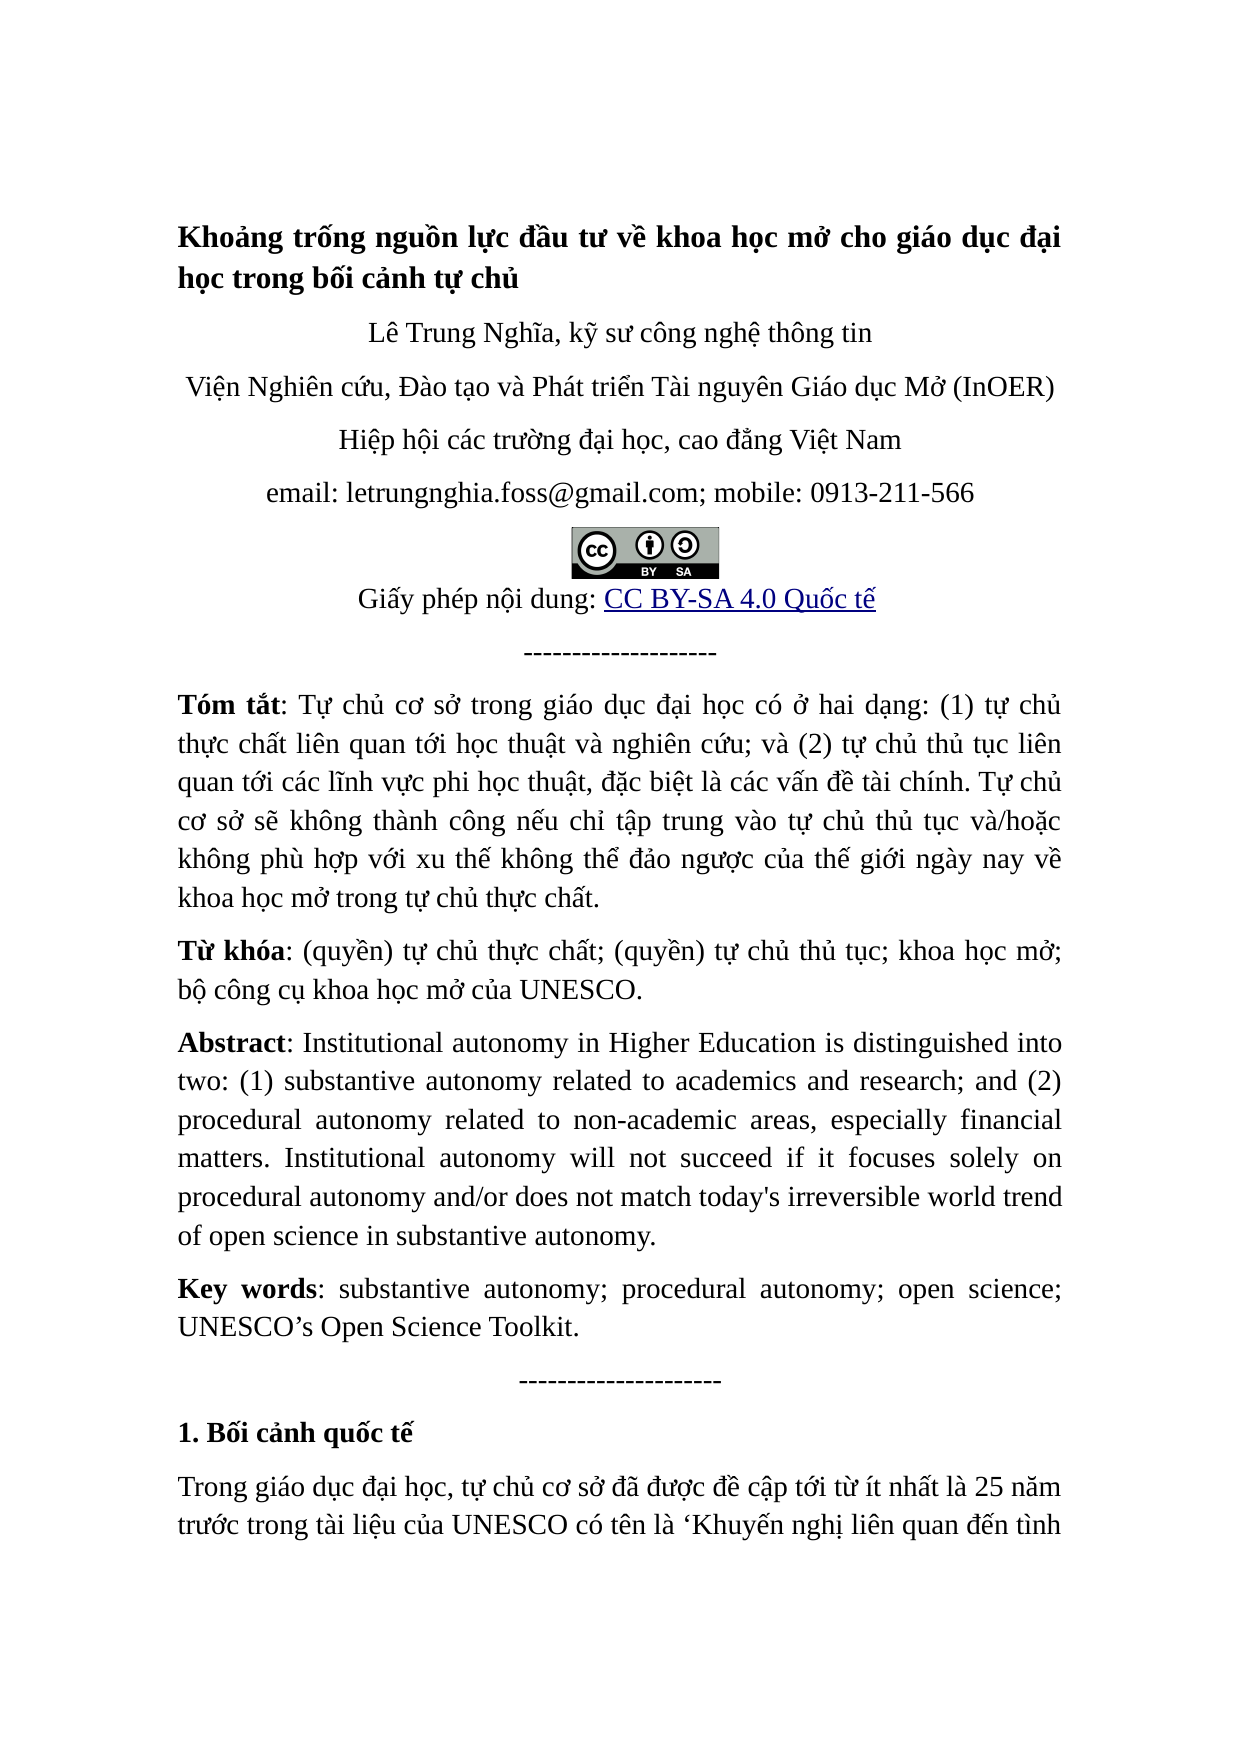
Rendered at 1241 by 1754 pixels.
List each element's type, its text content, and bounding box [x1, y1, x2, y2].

text Khoảng trống nguồn lực đầu tư về khoa học mở cho giáo dục đại học trong bối cảnh tự chủ [177, 218, 1063, 296]
text Trong giáo dục đại học, tự chủ cơ sở đã được đề cập tới từ ít nhất là 25 năm trước trong tài liệu của UNESCO có tên là ‘Khuyến nghị liên quan đến tình [177, 1469, 1063, 1541]
text Tóm tắt: Tự chủ cơ sở trong giáo dục đại học có ở hai dạng: (1) tự chủ thực chất liên quan tới học thuật và nghiên cứu; và (2) tự chủ thủ tục liên quan tới các lĩnh vực phi học thuật, đặc biệt là các vấn đề tài chính. Tự chủ cơ sở sẽ không thành công nếu chỉ tập trung vào tự chủ thủ tục và/hoặc không phù hợp với xu thế không thể đảo ngược của thế giới ngày nay về khoa học mở trong tự chủ thực chất. [177, 687, 1063, 914]
text Hiệp hội các trường đại học, cao đẳng Việt Nam [177, 422, 1063, 455]
picture [571, 527, 720, 579]
text email: letrungnghia.foss@gmail.com; mobile: 0913-211-566 [177, 475, 1063, 508]
text Abstract: Institutional autonomy in Higher Education is distinguished into two: (1) substantive autonomy related to academics and research; and (2) procedural autonomy related to non-academic areas, especially financial matters. Institutional autonomy will not succeed if it focuses solely on procedural autonomy and/or does not match today's irreversible world trend of open science in substantive autonomy. [177, 1025, 1063, 1251]
text --------------------- [177, 1362, 1063, 1396]
text Viện Nghiên cứu, Đào tạo và Phát triển Tài nguyên Giáo dục Mở (InOER) [177, 369, 1063, 402]
text 1. Bối cảnh quốc tế [177, 1416, 1063, 1449]
text Từ khóa: (quyền) tự chủ thực chất; (quyền) tự chủ thủ tục; khoa học mở; bộ công cụ khoa học mở của UNESCO. [177, 933, 1063, 1005]
text Giấy phép nội dung: CC BY-SA 4.0 Quốc tế [177, 581, 1063, 615]
text -------------------- [177, 634, 1063, 668]
text Lê Trung Nghĩa, kỹ sư công nghệ thông tin [177, 316, 1063, 349]
text Key words: substantive autonomy; procedural autonomy; open science; UNESCO’s Open Science Toolkit. [177, 1271, 1063, 1343]
